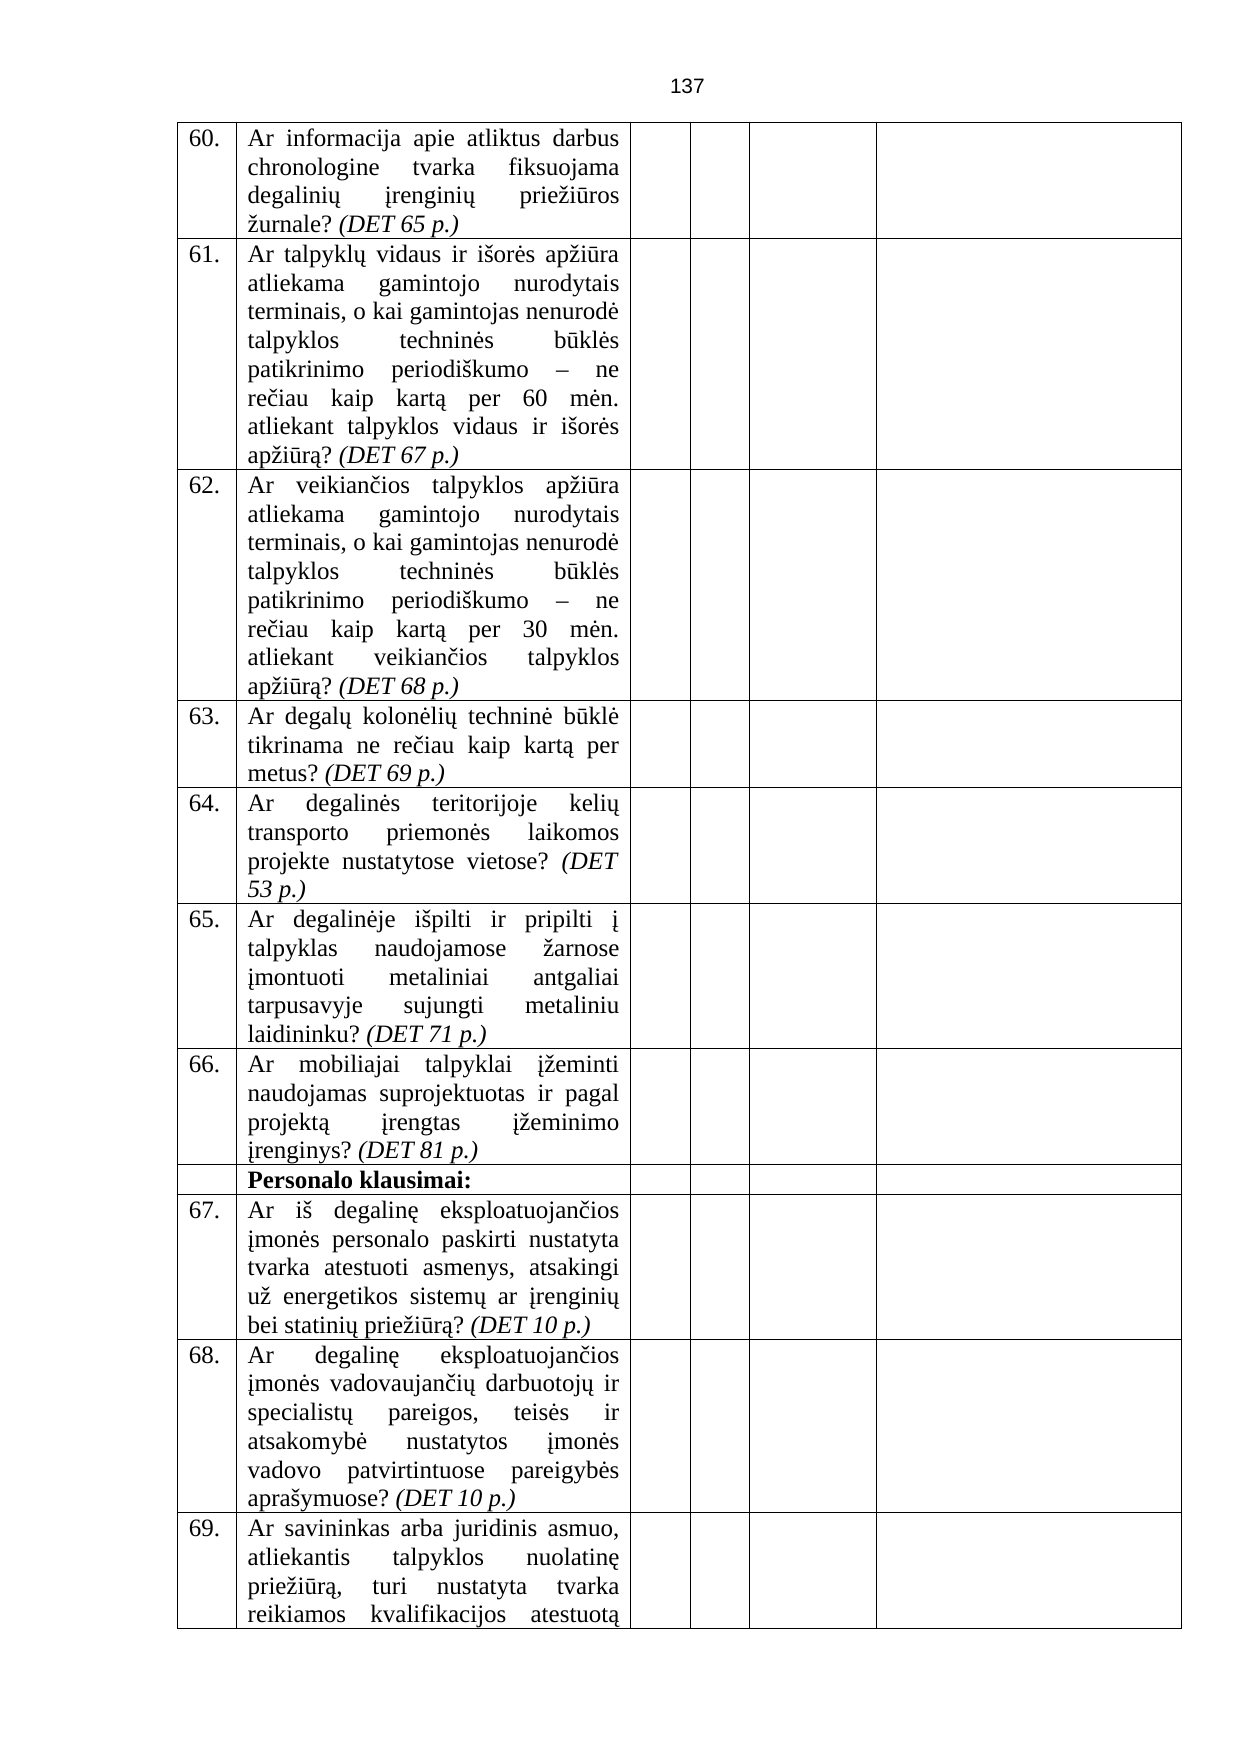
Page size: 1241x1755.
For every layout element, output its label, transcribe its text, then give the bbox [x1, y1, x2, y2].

table_cell Ar degalų kolonėlių techninė būklė tikrinama ne rečiau kaip kartą per metus? (DET 69 p.) [237, 701, 630, 787]
table_cell [877, 1513, 1181, 1628]
table_cell Ar degalinę eksploatuojančios įmonės vadovaujančių darbuotojų ir specialistų pareigos, teisės ir atsakomybė nustatytos įmonės vadovo patvirtintuose pareigybės aprašymuose? (DET 10 p.) [237, 1340, 630, 1512]
table_cell [691, 239, 749, 469]
table_cell 69. [178, 1513, 236, 1628]
table_cell 62. [178, 470, 236, 700]
table_cell Ar iš degalinę eksploatuojančios įmonės personalo paskirti nustatyta tvarka atestuoti asmenys, atsakingi už energetikos sistemų ar įrenginių bei statinių priežiūrą? (DET 10 p.) [237, 1195, 630, 1339]
table_cell 63. [178, 701, 236, 787]
table_cell [877, 701, 1181, 787]
table_cell [750, 1049, 876, 1164]
table_cell 60. [178, 123, 236, 238]
table_cell [877, 1340, 1181, 1512]
table_cell [691, 1513, 749, 1628]
table_cell [631, 1340, 690, 1512]
table_cell [631, 1165, 690, 1194]
table_cell 66. [178, 1049, 236, 1164]
table_cell 61. [178, 239, 236, 469]
table_cell [877, 1165, 1181, 1194]
table_cell Ar informacija apie atliktus darbus chronologine tvarka fiksuojama degalinių įrenginių priežiūros žurnale? (DET 65 p.) [237, 123, 630, 238]
table_cell Ar talpyklų vidaus ir išorės apžiūra atliekama gamintojo nurodytais terminais, o kai gamintojas nenurodė talpyklos techninės būklės patikrinimo periodiškumo – ne rečiau kaip kartą per 60 mėn. atliekant talpyklos vidaus ir išorės apžiūrą? (DET 67 p.) [237, 239, 630, 469]
table_cell [631, 788, 690, 903]
table_cell 65. [178, 904, 236, 1048]
table_cell [631, 1195, 690, 1339]
table_cell Ar degalinėje išpilti ir pripilti į talpyklas naudojamose žarnose įmontuoti metaliniai antgaliai tarpusavyje sujungti metaliniu laidininku? (DET 71 p.) [237, 904, 630, 1048]
table_cell [877, 1195, 1181, 1339]
table_cell [750, 904, 876, 1048]
table_cell [750, 470, 876, 700]
table_cell [750, 1165, 876, 1194]
table_cell 64. [178, 788, 236, 903]
table_cell [691, 470, 749, 700]
table_cell [631, 470, 690, 700]
table_cell [877, 123, 1181, 238]
table_cell [631, 1513, 690, 1628]
table_cell [750, 1340, 876, 1512]
table_cell [691, 788, 749, 903]
table_cell 67. [178, 1195, 236, 1339]
table_cell Ar savininkas arba juridinis asmuo, atliekantis talpyklos nuolatinę priežiūrą, turi nustatyta tvarka reikiamos kvalifikacijos atestuotą [237, 1513, 630, 1628]
table_cell [750, 1513, 876, 1628]
table_cell [178, 1165, 236, 1194]
table_cell [877, 239, 1181, 469]
table_cell [631, 123, 690, 238]
table_cell [691, 1340, 749, 1512]
table_cell 68. [178, 1340, 236, 1512]
table_cell [631, 701, 690, 787]
table_cell [691, 1165, 749, 1194]
table_cell [877, 1049, 1181, 1164]
table_cell Ar degalinės teritorijoje kelių transporto priemonės laikomos projekte nustatytose vietose? (DET 53 p.) [237, 788, 630, 903]
table_cell [691, 701, 749, 787]
table_cell [691, 1195, 749, 1339]
table_cell [750, 788, 876, 903]
table_cell [877, 470, 1181, 700]
table_cell [750, 239, 876, 469]
table_cell [691, 904, 749, 1048]
table_cell [750, 701, 876, 787]
table_cell [631, 239, 690, 469]
table_cell Ar mobiliajai talpyklai įžeminti naudojamas suprojektuotas ir pagal projektą įrengtas įžeminimo įrenginys? (DET 81 p.) [237, 1049, 630, 1164]
table_cell [691, 123, 749, 238]
table_cell [691, 1049, 749, 1164]
table_cell [631, 904, 690, 1048]
table_cell [877, 904, 1181, 1048]
table_cell [631, 1049, 690, 1164]
table_cell [750, 1195, 876, 1339]
table_cell [877, 788, 1181, 903]
table_cell [750, 123, 876, 238]
table_cell Personalo klausimai: [237, 1165, 630, 1194]
table_cell Ar veikiančios talpyklos apžiūra atliekama gamintojo nurodytais terminais, o kai gamintojas nenurodė talpyklos techninės būklės patikrinimo periodiškumo – ne rečiau kaip kartą per 30 mėn. atliekant veikiančios talpyklos apžiūrą? (DET 68 p.) [237, 470, 630, 700]
